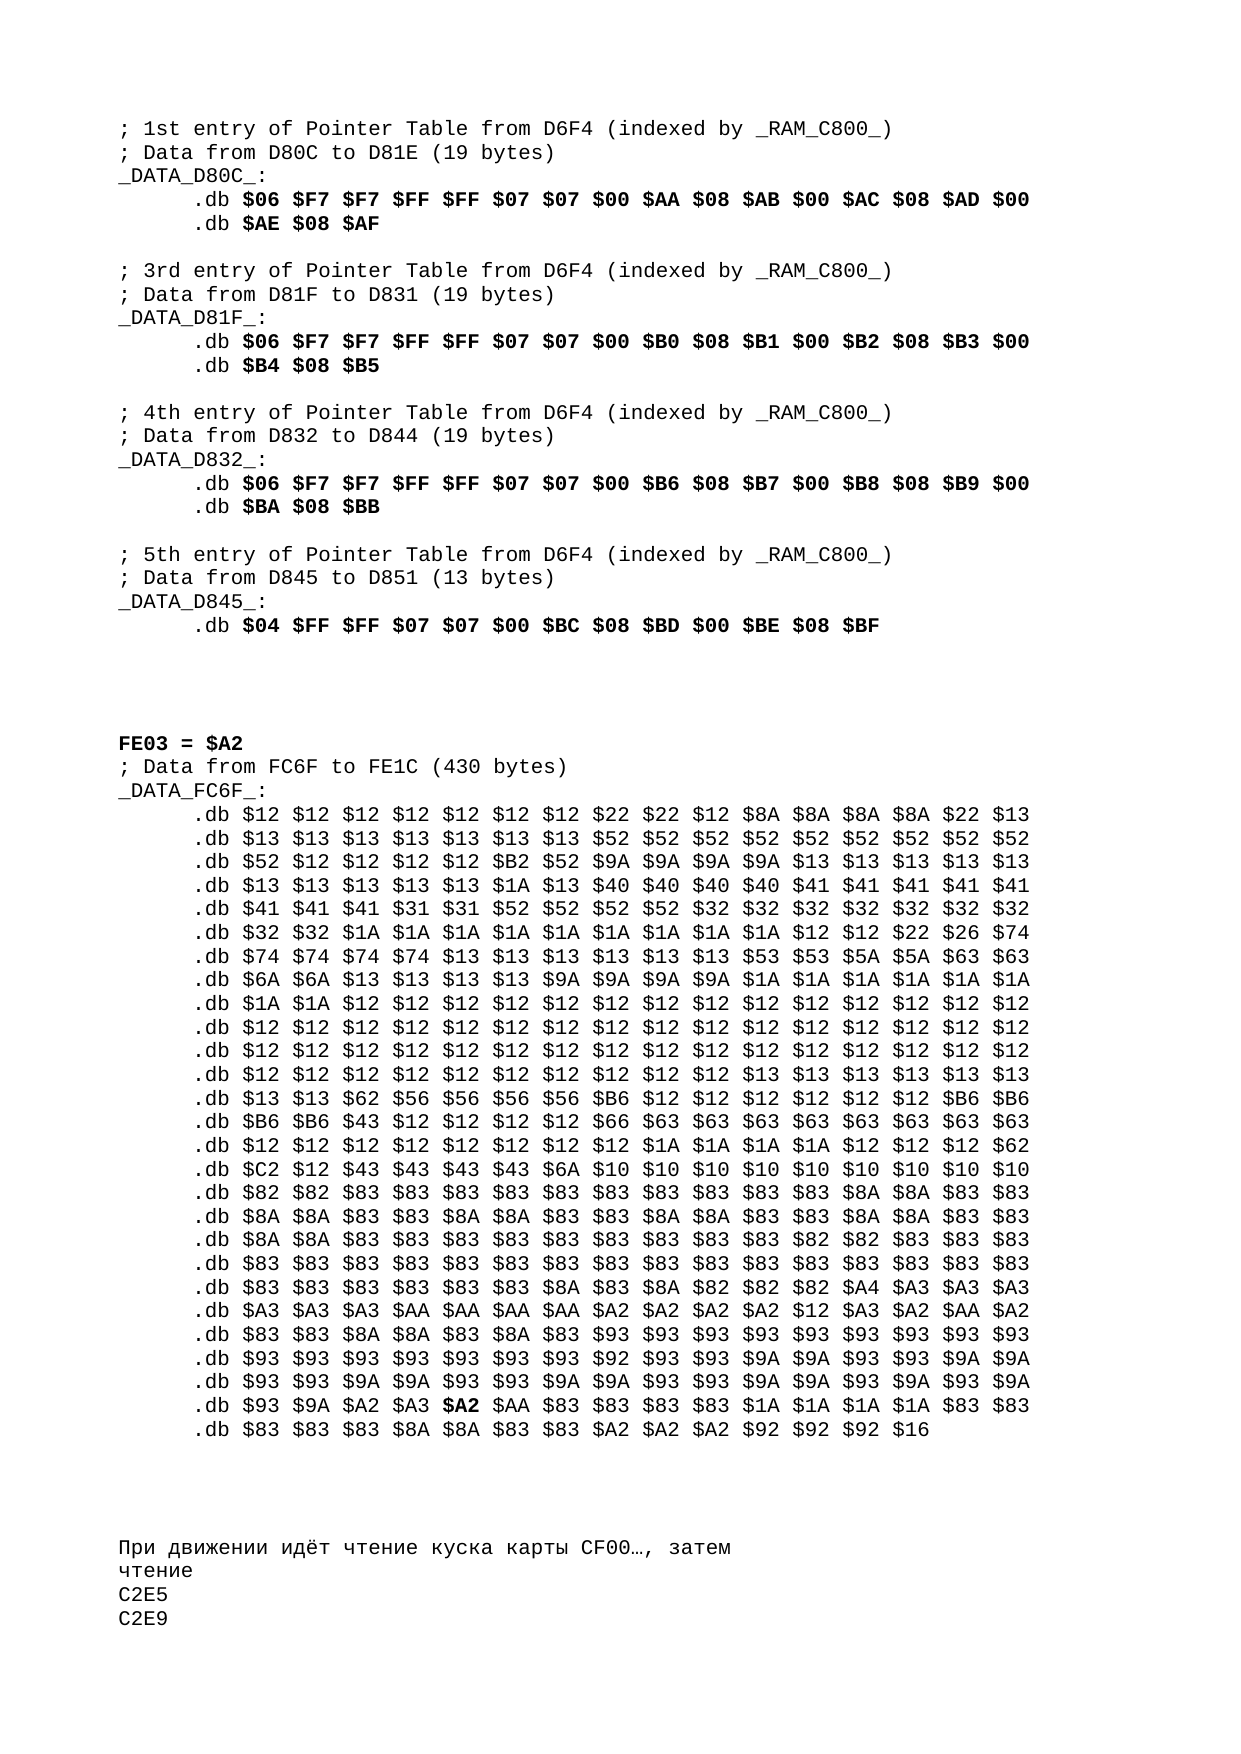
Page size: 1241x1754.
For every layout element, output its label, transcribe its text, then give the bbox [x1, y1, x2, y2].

text При движении идёт чтение куска карты CF00…, затем [118, 1537, 1122, 1561]
text _DATA_D81F_: [118, 307, 1122, 331]
text .db $B6 $B6 $43 $12 $12 $12 $12 $66 $63 $63 $63 $63 $63 $63 $63 $63 [118, 1111, 1122, 1135]
text .db $06 $F7 $F7 $FF $FF $07 $07 $00 $B6 $08 $B7 $00 $B8 $08 $B9 $00 [118, 473, 1122, 496]
text .db $82 $82 $83 $83 $83 $83 $83 $83 $83 $83 $83 $83 $8A $8A $83 $83 [118, 1182, 1122, 1206]
text ; 3rd entry of Pointer Table from D6F4 (indexed by _RAM_C800_) [118, 260, 1122, 284]
text .db $C2 $12 $43 $43 $43 $43 $6A $10 $10 $10 $10 $10 $10 $10 $10 $10 [118, 1158, 1122, 1182]
text ; Data from D832 to D844 (19 bytes) [118, 426, 1122, 449]
text .db $74 $74 $74 $74 $13 $13 $13 $13 $13 $13 $53 $53 $5A $5A $63 $63 [118, 946, 1122, 969]
text .db $AE $08 $AF [118, 213, 1122, 236]
text .db $12 $12 $12 $12 $12 $12 $12 $12 $12 $12 $12 $12 $12 $12 $12 $12 [118, 1040, 1122, 1064]
text .db $12 $12 $12 $12 $12 $12 $12 $22 $22 $12 $8A $8A $8A $8A $22 $13 [118, 804, 1122, 827]
text _DATA_D845_: [118, 591, 1122, 615]
text .db $93 $93 $93 $93 $93 $93 $93 $92 $93 $93 $9A $9A $93 $93 $9A $9A [118, 1348, 1122, 1371]
text .db $B4 $08 $B5 [118, 354, 1122, 378]
text .db $8A $8A $83 $83 $83 $83 $83 $83 $83 $83 $83 $82 $82 $83 $83 $83 [118, 1229, 1122, 1253]
text .db $41 $41 $41 $31 $31 $52 $52 $52 $52 $32 $32 $32 $32 $32 $32 $32 [118, 898, 1122, 922]
text ; 4th entry of Pointer Table from D6F4 (indexed by _RAM_C800_) [118, 402, 1122, 426]
text .db $52 $12 $12 $12 $12 $B2 $52 $9A $9A $9A $9A $13 $13 $13 $13 $13 [118, 851, 1122, 875]
text _DATA_FC6F_: [118, 780, 1122, 804]
text FE03 = $A2 [118, 733, 1122, 757]
text C2E9 [118, 1608, 1122, 1631]
text .db $83 $83 $83 $83 $83 $83 $8A $83 $8A $82 $82 $82 $A4 $A3 $A3 $A3 [118, 1277, 1122, 1300]
text .db $8A $8A $83 $83 $8A $8A $83 $83 $8A $8A $83 $83 $8A $8A $83 $83 [118, 1206, 1122, 1229]
text .db $A3 $A3 $A3 $AA $AA $AA $AA $A2 $A2 $A2 $A2 $12 $A3 $A2 $AA $A2 [118, 1300, 1122, 1324]
text .db $06 $F7 $F7 $FF $FF $07 $07 $00 $AA $08 $AB $00 $AC $08 $AD $00 [118, 189, 1122, 213]
text _DATA_D80C_: [118, 165, 1122, 189]
text ; Data from FC6F to FE1C (430 bytes) [118, 757, 1122, 780]
text чтение [118, 1561, 1122, 1584]
text .db $12 $12 $12 $12 $12 $12 $12 $12 $1A $1A $1A $1A $12 $12 $12 $62 [118, 1135, 1122, 1158]
text .db $83 $83 $83 $8A $8A $83 $83 $A2 $A2 $A2 $92 $92 $92 $16 [118, 1419, 1122, 1442]
text .db $13 $13 $13 $13 $13 $13 $13 $52 $52 $52 $52 $52 $52 $52 $52 $52 [118, 827, 1122, 851]
text ; Data from D845 to D851 (13 bytes) [118, 567, 1122, 591]
text .db $93 $9A $A2 $A3 $A2 $AA $83 $83 $83 $83 $1A $1A $1A $1A $83 $83 [118, 1395, 1122, 1419]
text .db $13 $13 $13 $13 $13 $1A $13 $40 $40 $40 $40 $41 $41 $41 $41 $41 [118, 875, 1122, 898]
text .db $83 $83 $8A $8A $83 $8A $83 $93 $93 $93 $93 $93 $93 $93 $93 $93 [118, 1324, 1122, 1348]
text .db $12 $12 $12 $12 $12 $12 $12 $12 $12 $12 $12 $12 $12 $12 $12 $12 [118, 1017, 1122, 1040]
text ; Data from D81F to D831 (19 bytes) [118, 284, 1122, 307]
text C2E5 [118, 1584, 1122, 1608]
text .db $6A $6A $13 $13 $13 $13 $9A $9A $9A $9A $1A $1A $1A $1A $1A $1A [118, 969, 1122, 993]
text .db $12 $12 $12 $12 $12 $12 $12 $12 $12 $12 $13 $13 $13 $13 $13 $13 [118, 1064, 1122, 1088]
text .db $13 $13 $62 $56 $56 $56 $56 $B6 $12 $12 $12 $12 $12 $12 $B6 $B6 [118, 1088, 1122, 1111]
text ; 5th entry of Pointer Table from D6F4 (indexed by _RAM_C800_) [118, 544, 1122, 567]
text .db $93 $93 $9A $9A $93 $93 $9A $9A $93 $93 $9A $9A $93 $9A $93 $9A [118, 1371, 1122, 1395]
text .db $BA $08 $BB [118, 496, 1122, 520]
text .db $04 $FF $FF $07 $07 $00 $BC $08 $BD $00 $BE $08 $BF [118, 615, 1122, 638]
text ; Data from D80C to D81E (19 bytes) [118, 142, 1122, 165]
text .db $32 $32 $1A $1A $1A $1A $1A $1A $1A $1A $1A $12 $12 $22 $26 $74 [118, 922, 1122, 946]
text ; 1st entry of Pointer Table from D6F4 (indexed by _RAM_C800_) [118, 118, 1122, 142]
text .db $06 $F7 $F7 $FF $FF $07 $07 $00 $B0 $08 $B1 $00 $B2 $08 $B3 $00 [118, 331, 1122, 354]
text .db $1A $1A $12 $12 $12 $12 $12 $12 $12 $12 $12 $12 $12 $12 $12 $12 [118, 993, 1122, 1017]
text .db $83 $83 $83 $83 $83 $83 $83 $83 $83 $83 $83 $83 $83 $83 $83 $83 [118, 1253, 1122, 1277]
text _DATA_D832_: [118, 449, 1122, 473]
